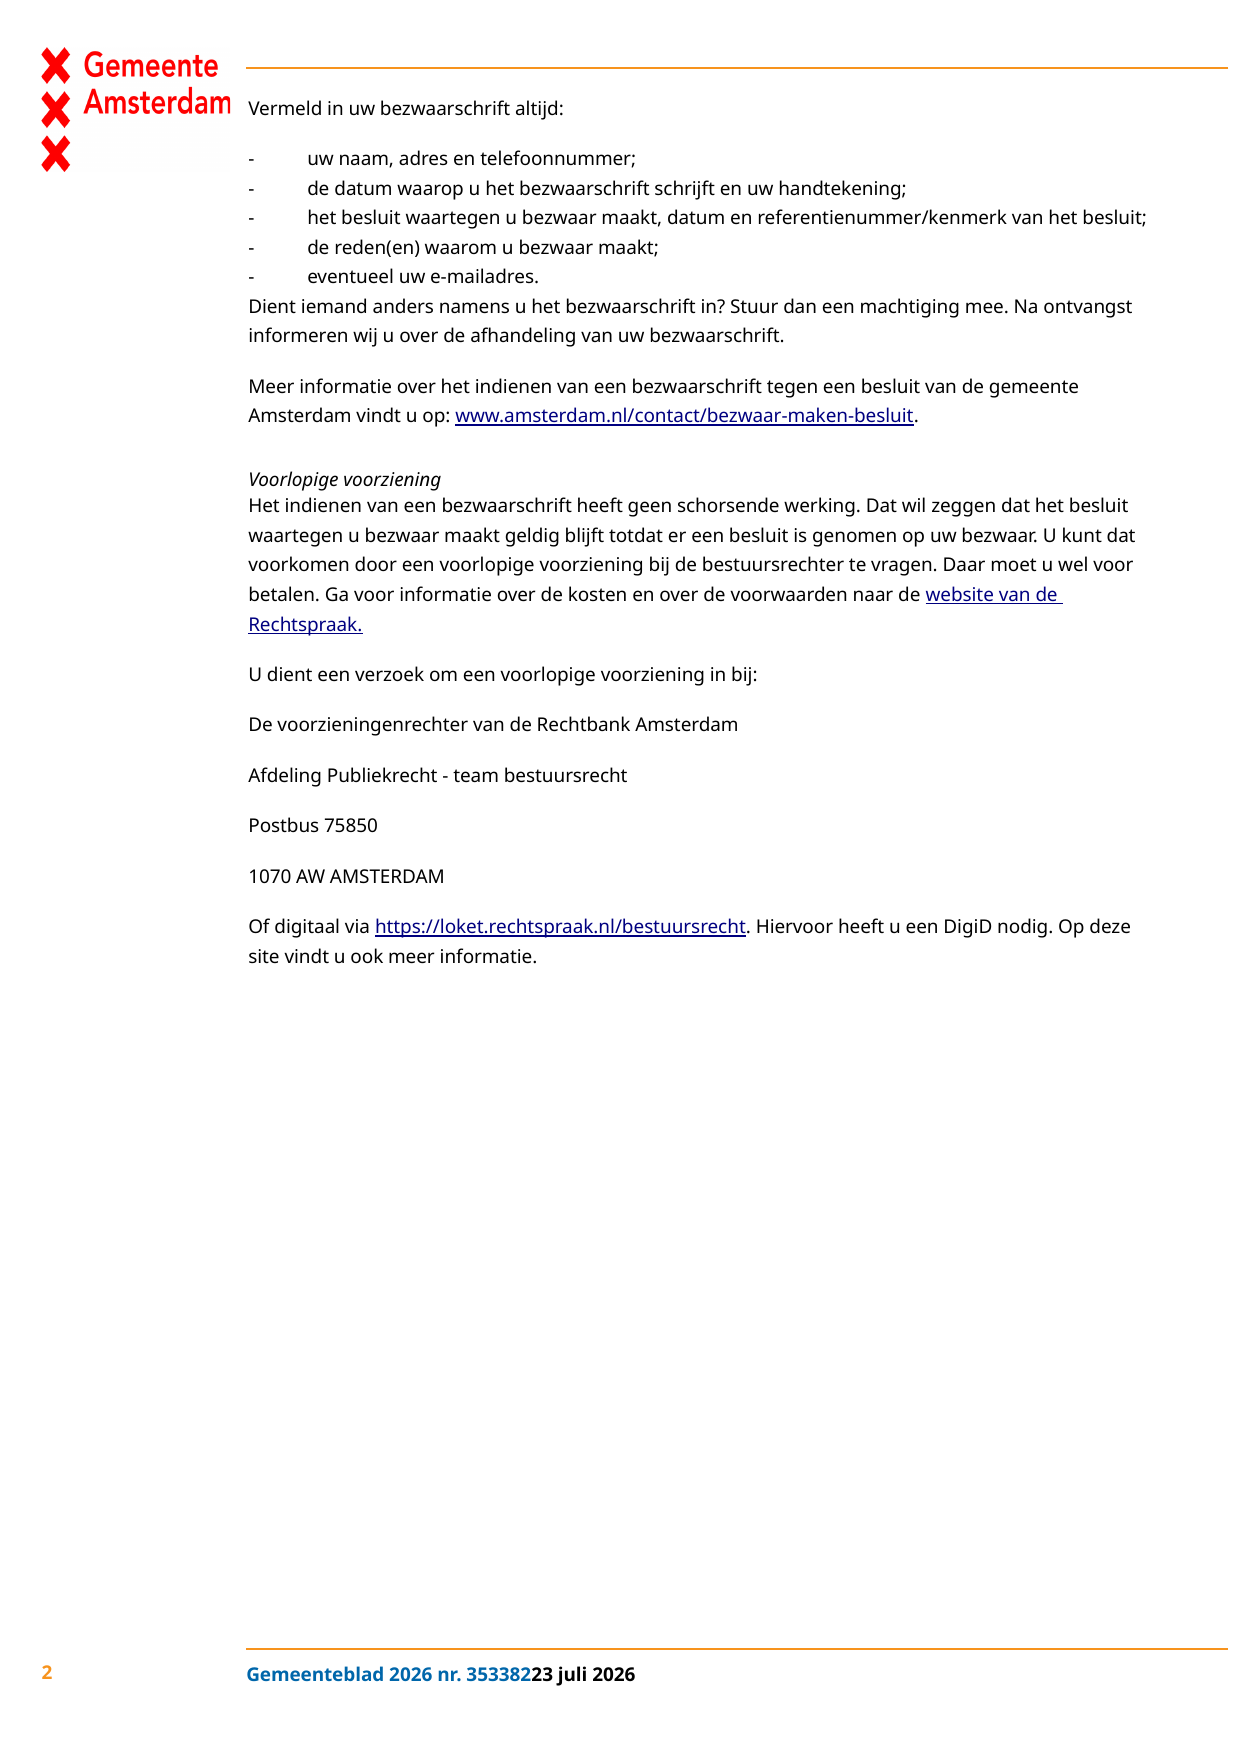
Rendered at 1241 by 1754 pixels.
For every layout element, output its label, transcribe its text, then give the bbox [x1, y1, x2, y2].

list de datum waarop u het bezwaarschrift schrijft en uw handtekening; [248, 175, 1152, 201]
text Vermeld in uw bezwaarschrift altijd: [248, 95, 1152, 121]
text Dient iemand anders namens u het bezwaarschrift in? Stuur dan een machtiging mee. Na ontvangst informeren wij u over de afhandeling van uw bezwaarschrift. [248, 293, 1152, 348]
text Postbus 75850 [248, 812, 1152, 838]
list uw naam, adres en telefoonnummer; [248, 145, 1152, 171]
text Het indienen van een bezwaarschrift heeft geen schorsende werking. Dat wil zeggen dat het besluit waartegen u bezwaar maakt geldig blijft totdat er een besluit is genomen op uw bezwaar. U kunt dat voorkomen door een voorlopige voorziening bij de bestuursrechter te vragen. Daar moet u wel voor betalen. Ga voor informatie over de kosten en over de voorwaarden naar de website van de Rechtspraak. [248, 492, 1152, 636]
picture [41, 47, 231, 172]
list de reden(en) waarom u bezwaar maakt; [248, 234, 1152, 260]
text Meer informatie over het indienen van een bezwaarschrift tegen een besluit van de gemeente Amsterdam vindt u op: www.amsterdam.nl/contact/bezwaar-maken-besluit. [248, 373, 1152, 428]
text U dient een verzoek om een voorlopige voorziening in bij: [248, 661, 1152, 687]
text Voorlopige voorziening [248, 467, 1152, 492]
text Afdeling Publiekrecht - team bestuursrecht [248, 762, 1152, 788]
text 1070 AW AMSTERDAM [248, 863, 1152, 888]
list het besluit waartegen u bezwaar maakt, datum en referentienummer/kenmerk van het besluit; [248, 204, 1152, 230]
text Of digitaal via https://loket.rechtspraak.nl/bestuursrecht. Hiervoor heeft u een DigiD nodig. Op deze site vindt u ook meer informatie. [248, 913, 1152, 968]
list eventueel uw e-mailadres. [248, 263, 1152, 289]
text De voorzieningenrechter van de Rechtbank Amsterdam [248, 712, 1152, 737]
